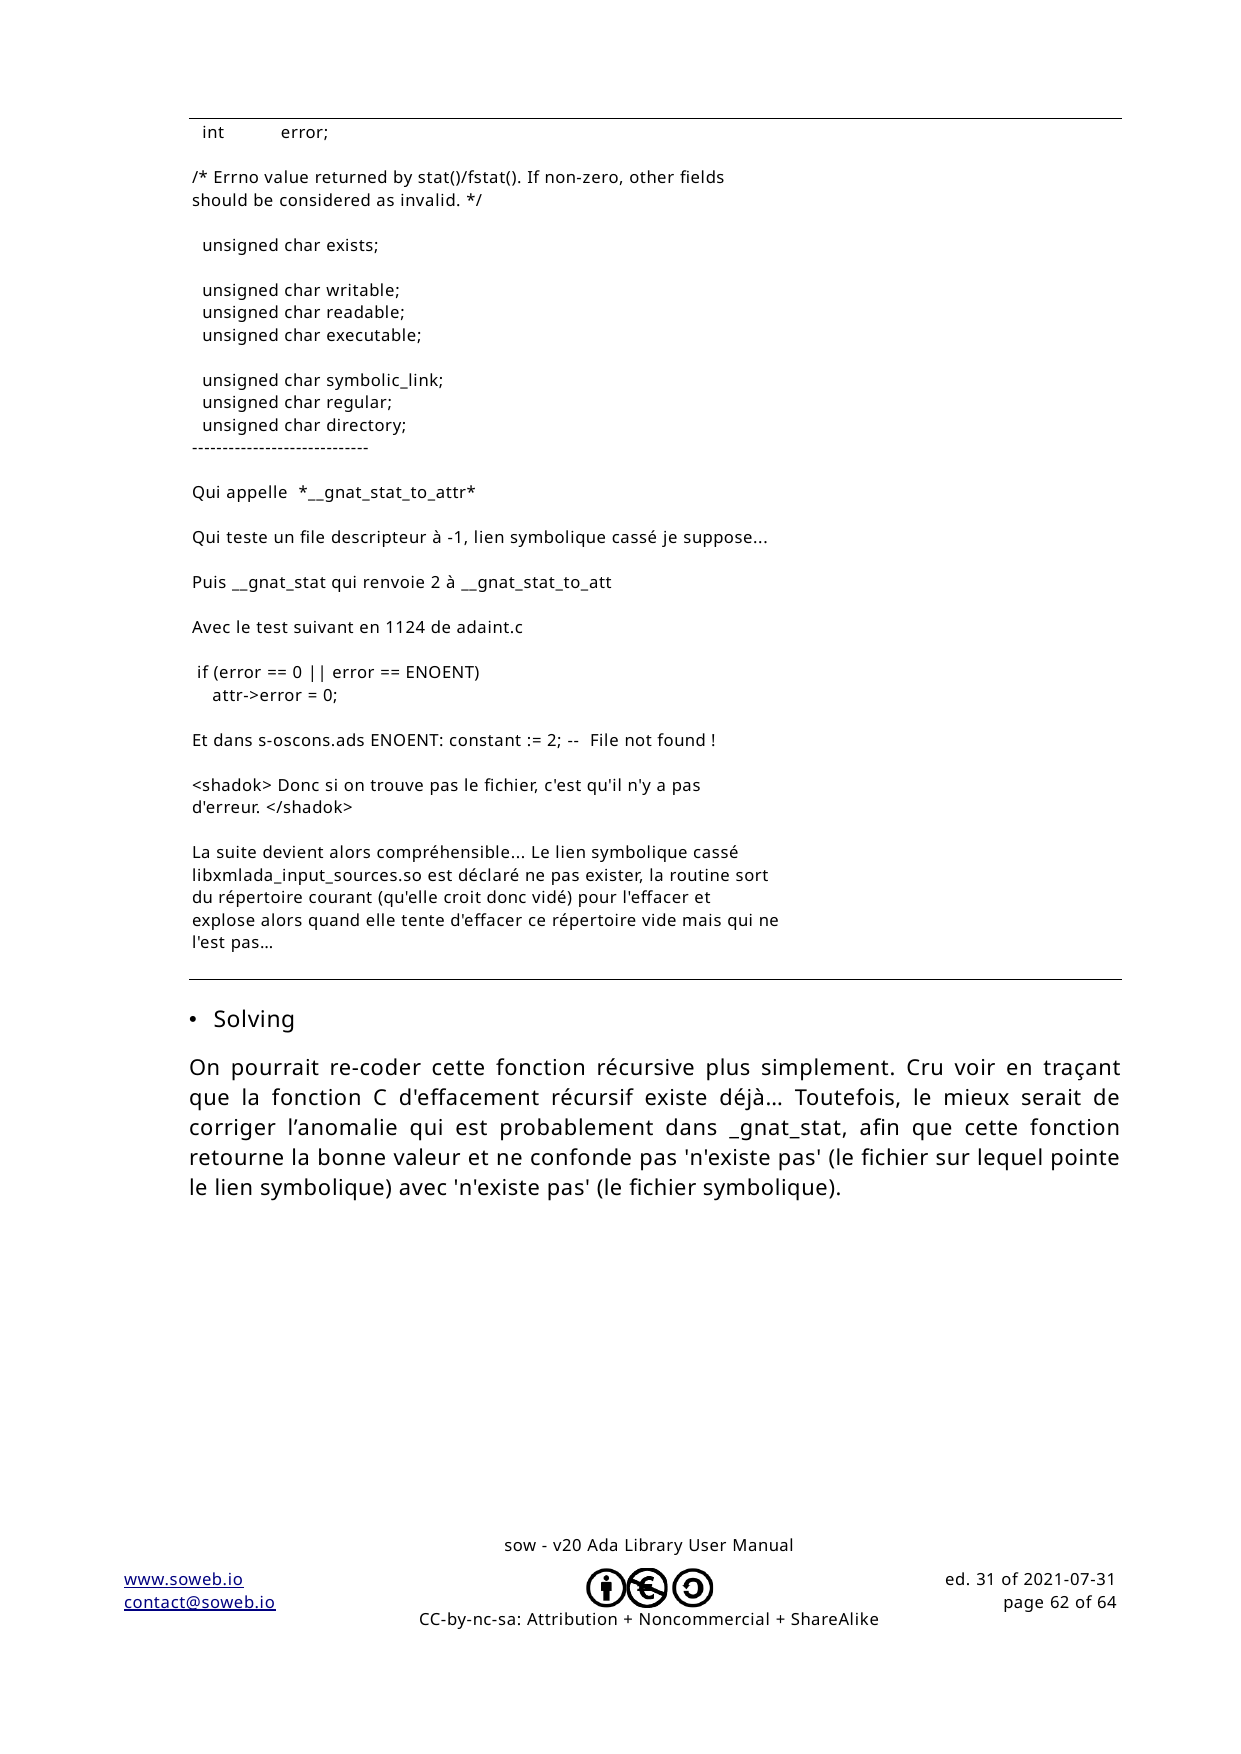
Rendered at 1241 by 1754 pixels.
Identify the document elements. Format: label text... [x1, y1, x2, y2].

list Puis __gnat_stat qui renvoie 2 à __gnat_stat_to_att [189, 568, 1122, 594]
list du répertoire courant (qu'elle croit donc vidé) pour l'effacer et [189, 883, 1122, 906]
text On pourrait re-coder cette fonction récursive plus simplement. Cru voir en traçant que la fonction C d'effacement récursif existe déjà… Toutefois, le mieux serait de corriger l’anomalie qui est probablement dans _gnat_stat, afin que cette fonction retourne la bonne valeur et ne confonde pas 'n'existe pas' (le fichier sur lequel pointe le lien symbolique) avec 'n'existe pas' (le fichier symbolique). [189, 1052, 1122, 1202]
list Avec le test suivant en 1124 de adaint.c [189, 613, 1122, 639]
list Et dans s-oscons.ads ENOENT: constant := 2; -- File not found ! [189, 726, 1122, 751]
list l'est pas… [189, 928, 1122, 979]
list unsigned char writable; [189, 276, 1122, 298]
subtitle Solving [189, 1003, 1122, 1034]
picture [672, 1568, 714, 1608]
list unsigned char executable; [189, 321, 1122, 346]
list Qui teste un file descripteur à -1, lien symbolique cassé je suppose... [189, 523, 1122, 549]
list d'erreur. </shadok> [189, 793, 1122, 819]
list libxmlada_input_sources.so est déclaré ne pas exister, la routine sort [189, 861, 1122, 883]
list explose alors quand elle tente d'effacer ce répertoire vide mais qui ne [189, 906, 1122, 928]
list Qui appelle *__gnat_stat_to_attr* [189, 478, 1122, 504]
list /* Errno value returned by stat()/fstat(). If non-zero, other fields [189, 163, 1122, 186]
list ----------------------------- [189, 433, 1122, 459]
list unsigned char regular; [189, 388, 1122, 411]
list should be considered as invalid. */ [189, 186, 1122, 211]
list unsigned char symbolic_link; [189, 366, 1122, 388]
list if (error == 0 || error == ENOENT) [189, 658, 1122, 681]
list unsigned char readable; [189, 298, 1122, 321]
list <shadok> Donc si on trouve pas le fichier, c'est qu'il n'y a pas [189, 771, 1122, 793]
picture [585, 1568, 668, 1608]
list unsigned char exists; [189, 231, 1122, 256]
list La suite devient alors compréhensible... Le lien symbolique cassé [189, 838, 1122, 861]
list unsigned char directory; [189, 411, 1122, 433]
list attr->error = 0; [189, 681, 1122, 706]
list int error; [189, 119, 1122, 144]
